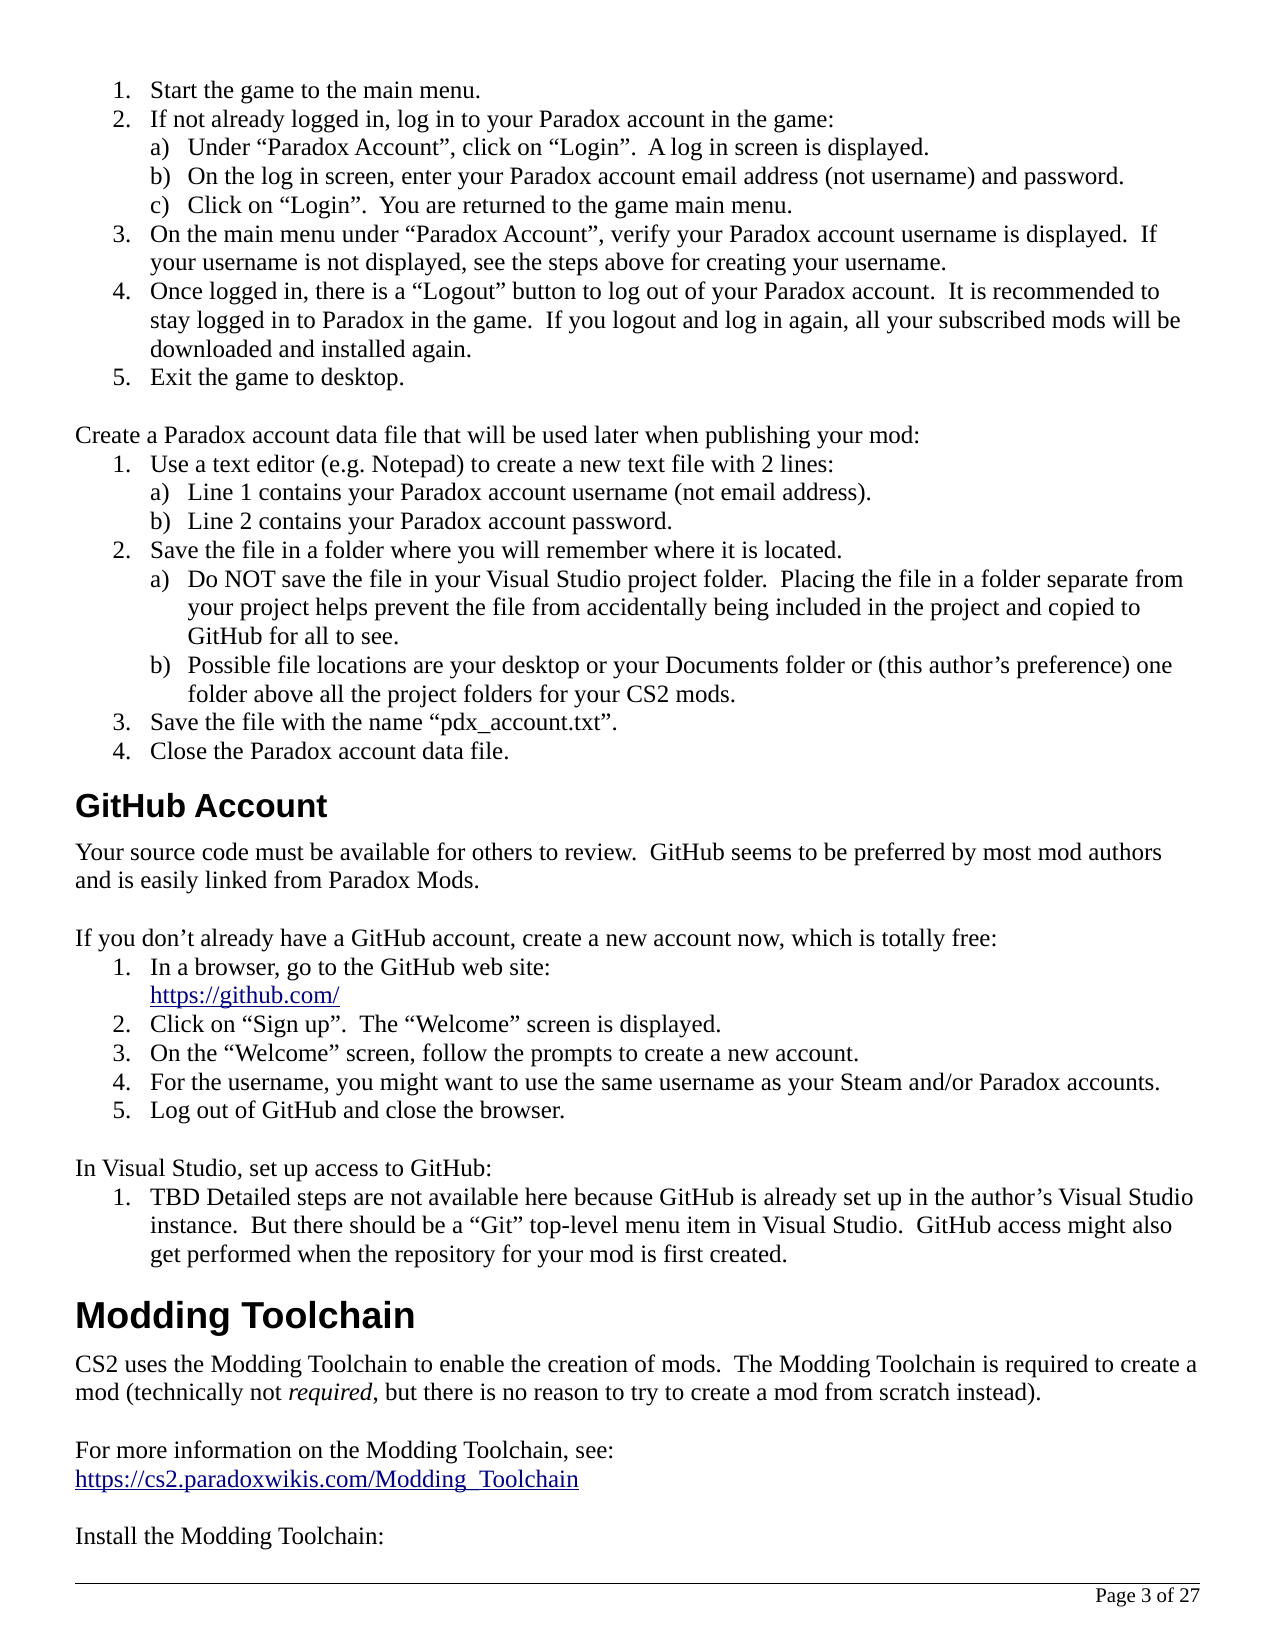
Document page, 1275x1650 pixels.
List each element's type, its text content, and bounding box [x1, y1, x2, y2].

subtitle GitHub Account [75, 786, 1200, 824]
list Close the Paradox account data file. [112, 736, 1200, 765]
list Start the game to the main menu. [112, 75, 1200, 104]
subtitle Modding Toolchain [75, 1293, 1200, 1336]
list Line 1 contains your Paradox account username (not email address). [150, 477, 1200, 506]
list Exit the game to desktop. [112, 362, 1200, 391]
list On the “Welcome” screen, follow the prompts to create a new account. [112, 1038, 1200, 1067]
list For the username, you might want to use the same username as your Steam and/or Paradox accounts. [112, 1067, 1200, 1096]
text CS2 uses the Modding Toolchain to enable the creation of mods. The Modding Toolchain is required to create a mod (technically not required, but there is no reason to try to create a mod from scratch instead). [75, 1349, 1200, 1406]
text In Visual Studio, set up access to GitHub: [75, 1153, 1200, 1182]
list Log out of GitHub and close the browser. [112, 1096, 1200, 1124]
list In a browser, go to the GitHub web site: https://github.com/ [112, 952, 1200, 1009]
list If not already logged in, log in to your Paradox account in the game: [112, 104, 1200, 132]
list Save the file with the name “pdx_account.txt”. [112, 707, 1200, 736]
list Click on “Login”. You are returned to the game main menu. [150, 190, 1200, 219]
list Possible file locations are your desktop or your Documents folder or (this author’s preference) one folder above all the project folders for your CS2 mods. [150, 650, 1200, 707]
list Under “Paradox Account”, click on “Login”. A log in screen is displayed. [150, 132, 1200, 161]
list On the main menu under “Paradox Account”, verify your Paradox account username is displayed. If your username is not displayed, see the steps above for creating your username. [112, 219, 1200, 276]
text Your source code must be available for others to review. GitHub seems to be preferred by most mod authors and is easily linked from Paradox Mods. [75, 837, 1200, 894]
list Save the file in a folder where you will remember where it is located. [112, 535, 1200, 564]
list Line 2 contains your Paradox account password. [150, 506, 1200, 535]
text For more information on the Modding Toolchain, see: https://cs2.paradoxwikis.com/Modding_Toolchain [75, 1435, 1200, 1492]
text If you don’t already have a GitHub account, create a new account now, which is totally free: [75, 923, 1200, 952]
text Install the Modding Toolchain: [75, 1521, 1200, 1550]
list Do NOT save the file in your Visual Studio project folder. Placing the file in a folder separate from your project helps prevent the file from accidentally being included in the project and copied to GitHub for all to see. [150, 564, 1200, 650]
text Create a Paradox account data file that will be used later when publishing your mod: [75, 420, 1200, 449]
list On the log in screen, enter your Paradox account email address (not username) and password. [150, 161, 1200, 190]
list Click on “Sign up”. The “Welcome” screen is displayed. [112, 1009, 1200, 1038]
list TBD Detailed steps are not available here because GitHub is already set up in the author’s Visual Studio instance. But there should be a “Git” top-level menu item in Visual Studio. GitHub access might also get performed when the repository for your mod is first created. [112, 1182, 1200, 1268]
list Once logged in, there is a “Logout” button to log out of your Paradox account. It is recommended to stay logged in to Paradox in the game. If you logout and log in again, all your subscribed mods will be downloaded and installed again. [112, 276, 1200, 362]
list Use a text editor (e.g. Notepad) to create a new text file with 2 lines: [112, 449, 1200, 477]
